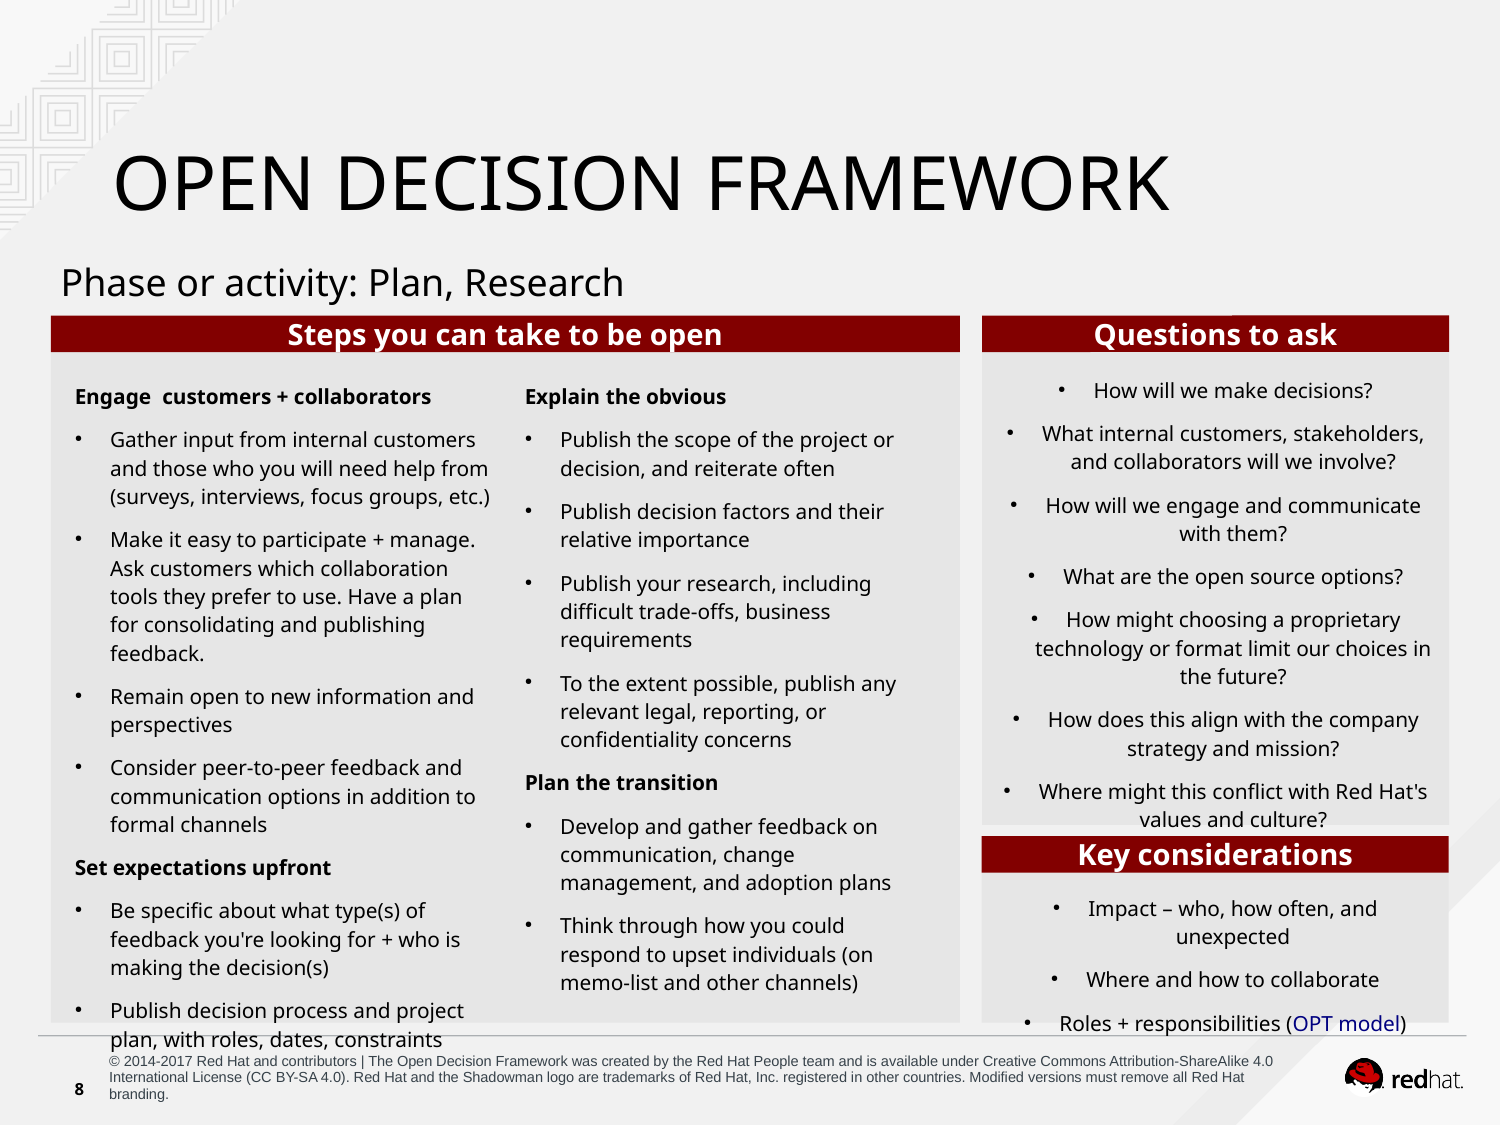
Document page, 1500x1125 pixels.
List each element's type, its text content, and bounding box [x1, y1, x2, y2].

text_box Engage customers + collaborators Gather input from internal customers and those who you will need help from (surveys, interviews, focus groups, etc.) Make it easy to participate + manage. Ask customers which collaboration tools they prefer to use. Have a plan for consolidating and publishing feedback. Remain open to new information and perspectives Consider peer-to-peer feedback and communication options in addition to formal channels Set expectations upfront Be specific about what type(s) of feedback you're looking for + who is making the decision(s) Publish decision process and project plan, with roles, dates, constraints [60, 375, 511, 1014]
text_box [276, 1014, 398, 1023]
text_box How will we make decisions? What internal customers, stakeholders, and collaborators will we involve? How will we engage and communicate with them? What are the open source options? How might choosing a proprietary technology or format limit our choices in the future? How does this align with the company strategy and mission? Where might this conflict with Red Hat's values and culture? [982, 352, 1450, 825]
text_box Questions to ask [982, 315, 1450, 353]
text_box Key considerations [981, 836, 1449, 873]
picture [0, 0, 1500, 1125]
text_box Explain the obvious Publish the scope of the project or decision, and reiterate often Publish decision factors and their relative importance Publish your research, including difficult trade-offs, business requirements To the extent possible, publish any relevant legal, reporting, or confidentiality concerns Plan the transition Develop and gather feedback on communication, change management, and adoption plans Think through how you could respond to upset individuals (on memo-list and other channels) [510, 375, 946, 973]
text_box [400, 1014, 431, 1023]
text_box Impact – who, how often, and unexpected Where and how to collaborate Roles + responsibilities (OPT model) [981, 873, 1449, 1023]
text_box Phase or activity: Plan, Research [45, 249, 976, 360]
text_box [50, 360, 960, 1023]
title OPEN DECISION FRAMEWORK [112, 0, 1388, 233]
